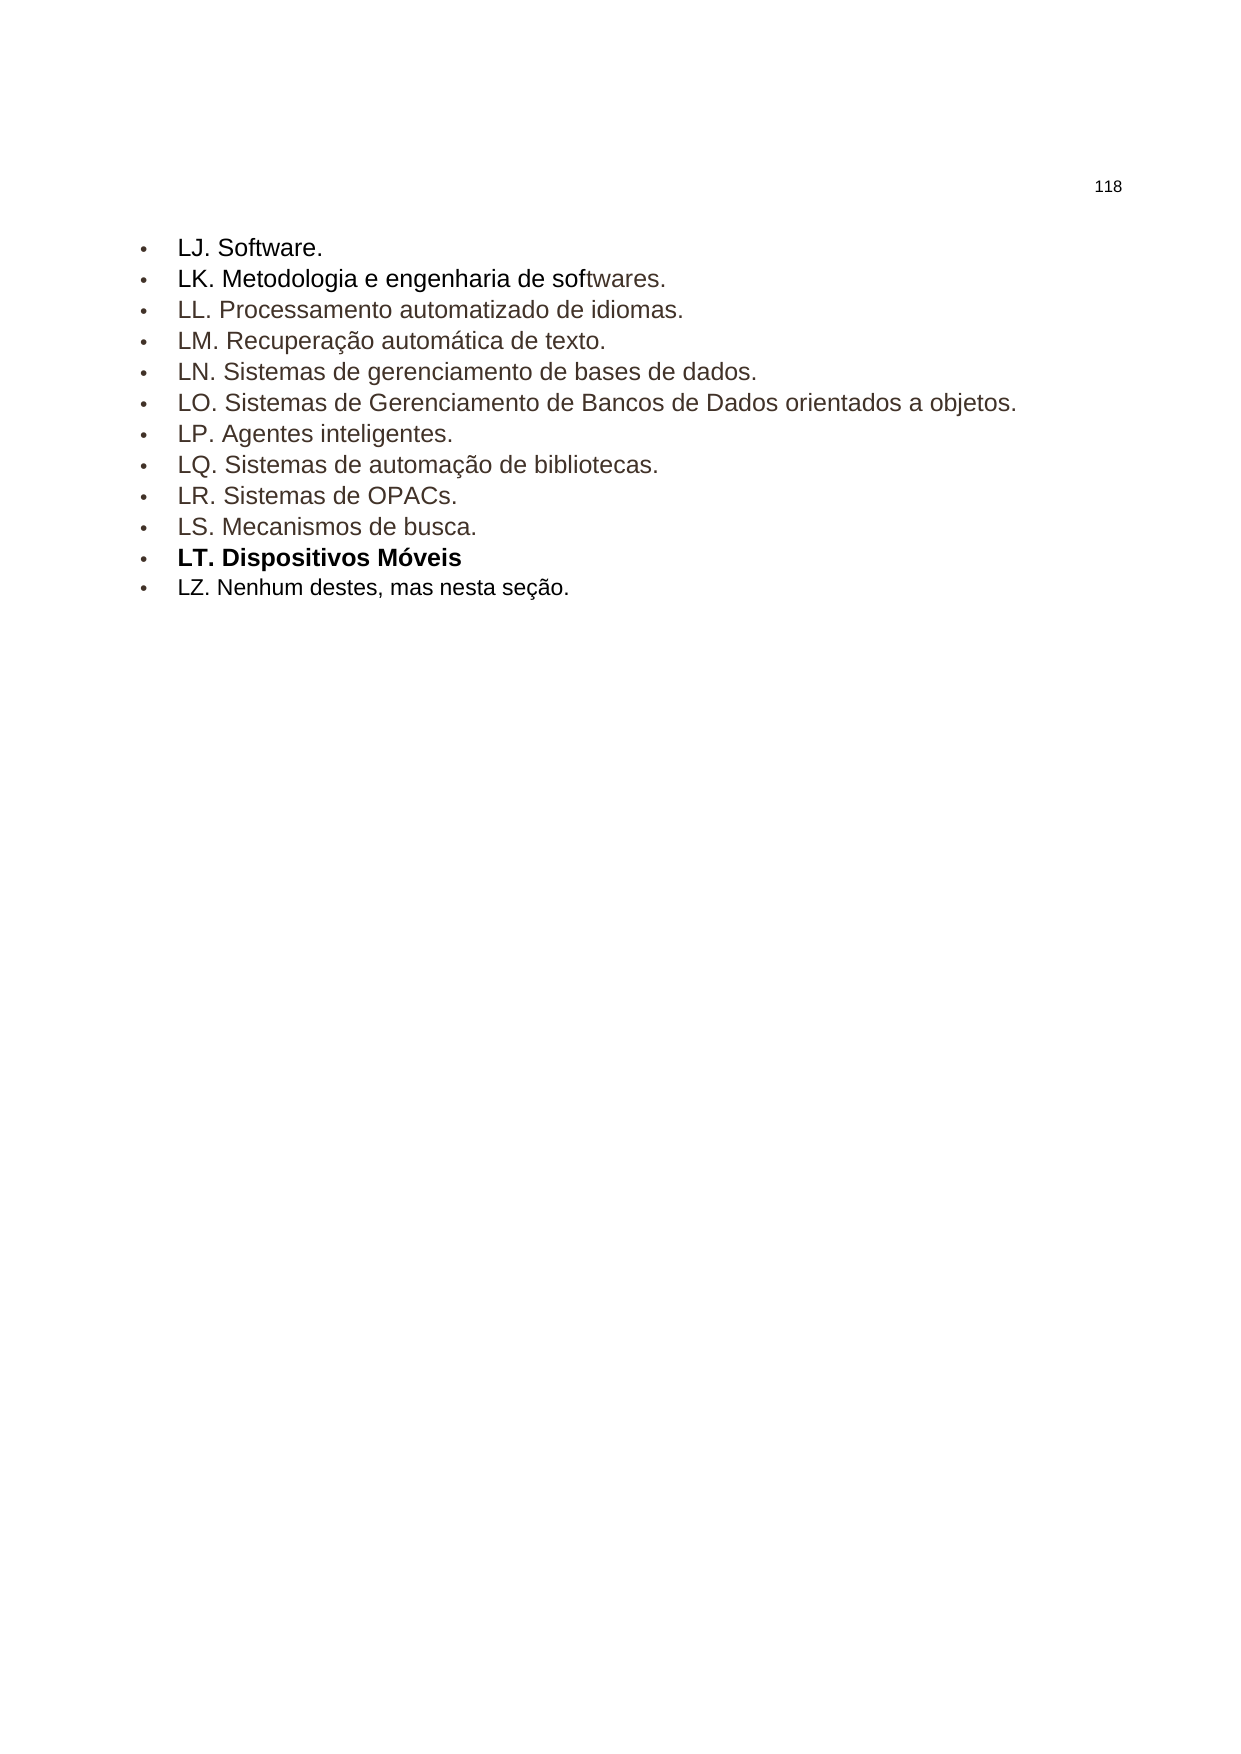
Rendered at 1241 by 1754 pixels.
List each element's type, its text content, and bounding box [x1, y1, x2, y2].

list LZ. Nenhum destes, mas nesta seção. [140, 574, 1122, 600]
list LK. Metodologia e engenharia de softwares. [140, 264, 1122, 293]
list LN. Sistemas de gerenciamento de bases de dados. [140, 357, 1122, 386]
list LJ. Software. [140, 233, 1122, 262]
list LL. Processamento automatizado de idiomas. [140, 295, 1122, 324]
list LT. Dispositivos Móveis [140, 543, 1122, 571]
list LS. Mecanismos de busca. [140, 512, 1122, 541]
list LQ. Sistemas de automação de bibliotecas. [140, 450, 1122, 479]
list LM. Recuperação automática de texto. [140, 326, 1122, 355]
list LO. Sistemas de Gerenciamento de Bancos de Dados orientados a objetos. [140, 388, 1122, 417]
list LP. Agentes inteligentes. [140, 419, 1122, 448]
list LR. Sistemas de OPACs. [140, 481, 1122, 509]
